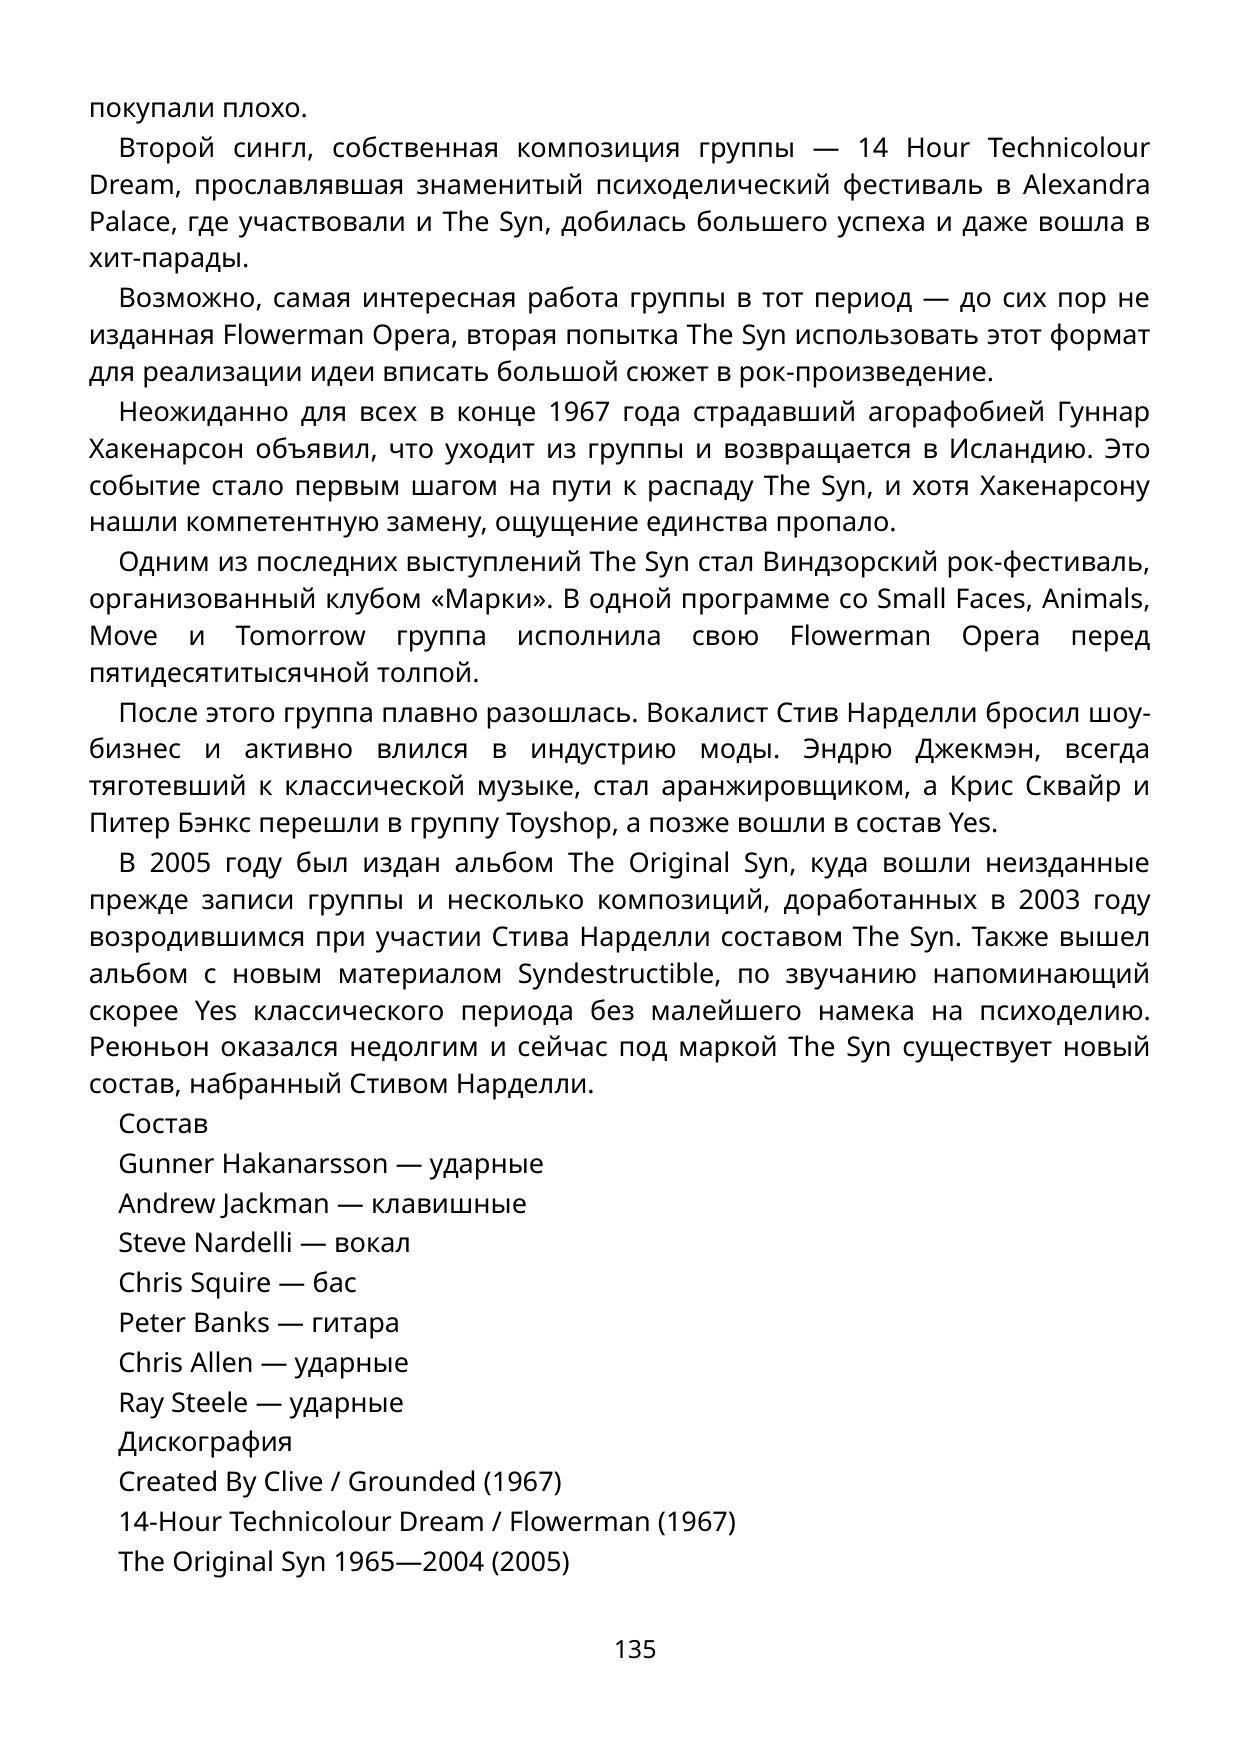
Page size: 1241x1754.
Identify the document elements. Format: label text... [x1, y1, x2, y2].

text Ray Steele — ударные [88, 1383, 1152, 1420]
text Created By Clive / Grounded (1967) [88, 1463, 1152, 1499]
text 14-Hour Technicolour Dream / Flowerman (1967) [88, 1502, 1152, 1539]
text Возможно, самая интересная работа группы в тот период — до сих пор не изданная Flowerman Opera, вторая попытка The Syn использовать этот формат для реализации идеи вписать большой сюжет в рок-произведение. [88, 279, 1152, 389]
text Steve Nardelli — вокал [88, 1224, 1152, 1261]
text Второй сингл, собственная композиция группы — 14 Hour Technicolour Dream, прославлявшая знаменитый психоделический фестиваль в Alexandra Palace, где участвовали и The Syn, добилась большего успеха и даже вошла в хит-парады. [88, 128, 1152, 276]
text Дискография [88, 1423, 1152, 1460]
text покупали плохо. [88, 88, 1152, 125]
text После этого группа плавно разошлась. Вокалист Стив Нарделли бросил шоу-бизнес и активно влился в индустрию моды. Эндрю Джекмэн, всегда тяготевший к классической музыке, стал аранжировщиком, а Крис Сквайр и Питер Бэнкс перешли в группу Toyshop, а позже вошли в состав Yes. [88, 693, 1152, 841]
text Неожиданно для всех в конце 1967 года страдавший агорафобией Гуннар Хакенарсон объявил, что уходит из группы и возвращается в Исландию. Это событие стало первым шагом на пути к распаду The Syn, и хотя Хакенарсону нашли компетентную замену, ощущение единства пропало. [88, 392, 1152, 540]
text Chris Allen — ударные [88, 1343, 1152, 1380]
text В 2005 году был издан альбом The Original Syn, куда вошли неизданные прежде записи группы и несколько композиций, доработанных в 2003 году возродившимся при участии Стива Нарделли составом The Syn. Также вышел альбом с новым материалом Syndestructible, по звучанию напоминающий скорее Yes классического периода без малейшего намека на психоделию. Реюньон оказался недолгим и сейчас под маркой The Syn существует новый состав, набранный Стивом Нарделли. [88, 843, 1152, 1102]
text Peter Banks — гитара [88, 1303, 1152, 1340]
text The Original Syn 1965—2004 (2005) [88, 1542, 1152, 1579]
text Gunner Hakanarsson — ударные [88, 1144, 1152, 1181]
text Состав [88, 1104, 1152, 1141]
text Andrew Jackman — клавишные [88, 1184, 1152, 1221]
text Chris Squire — бас [88, 1264, 1152, 1301]
text Одним из последних выступлений The Syn стал Виндзорский рок-фестиваль, организованный клубом «Марки». В одной программе со Small Faces, Animals, Move и Tomorrow группа исполнила свою Flowerman Opera перед пятидесятитысячной толпой. [88, 543, 1152, 690]
